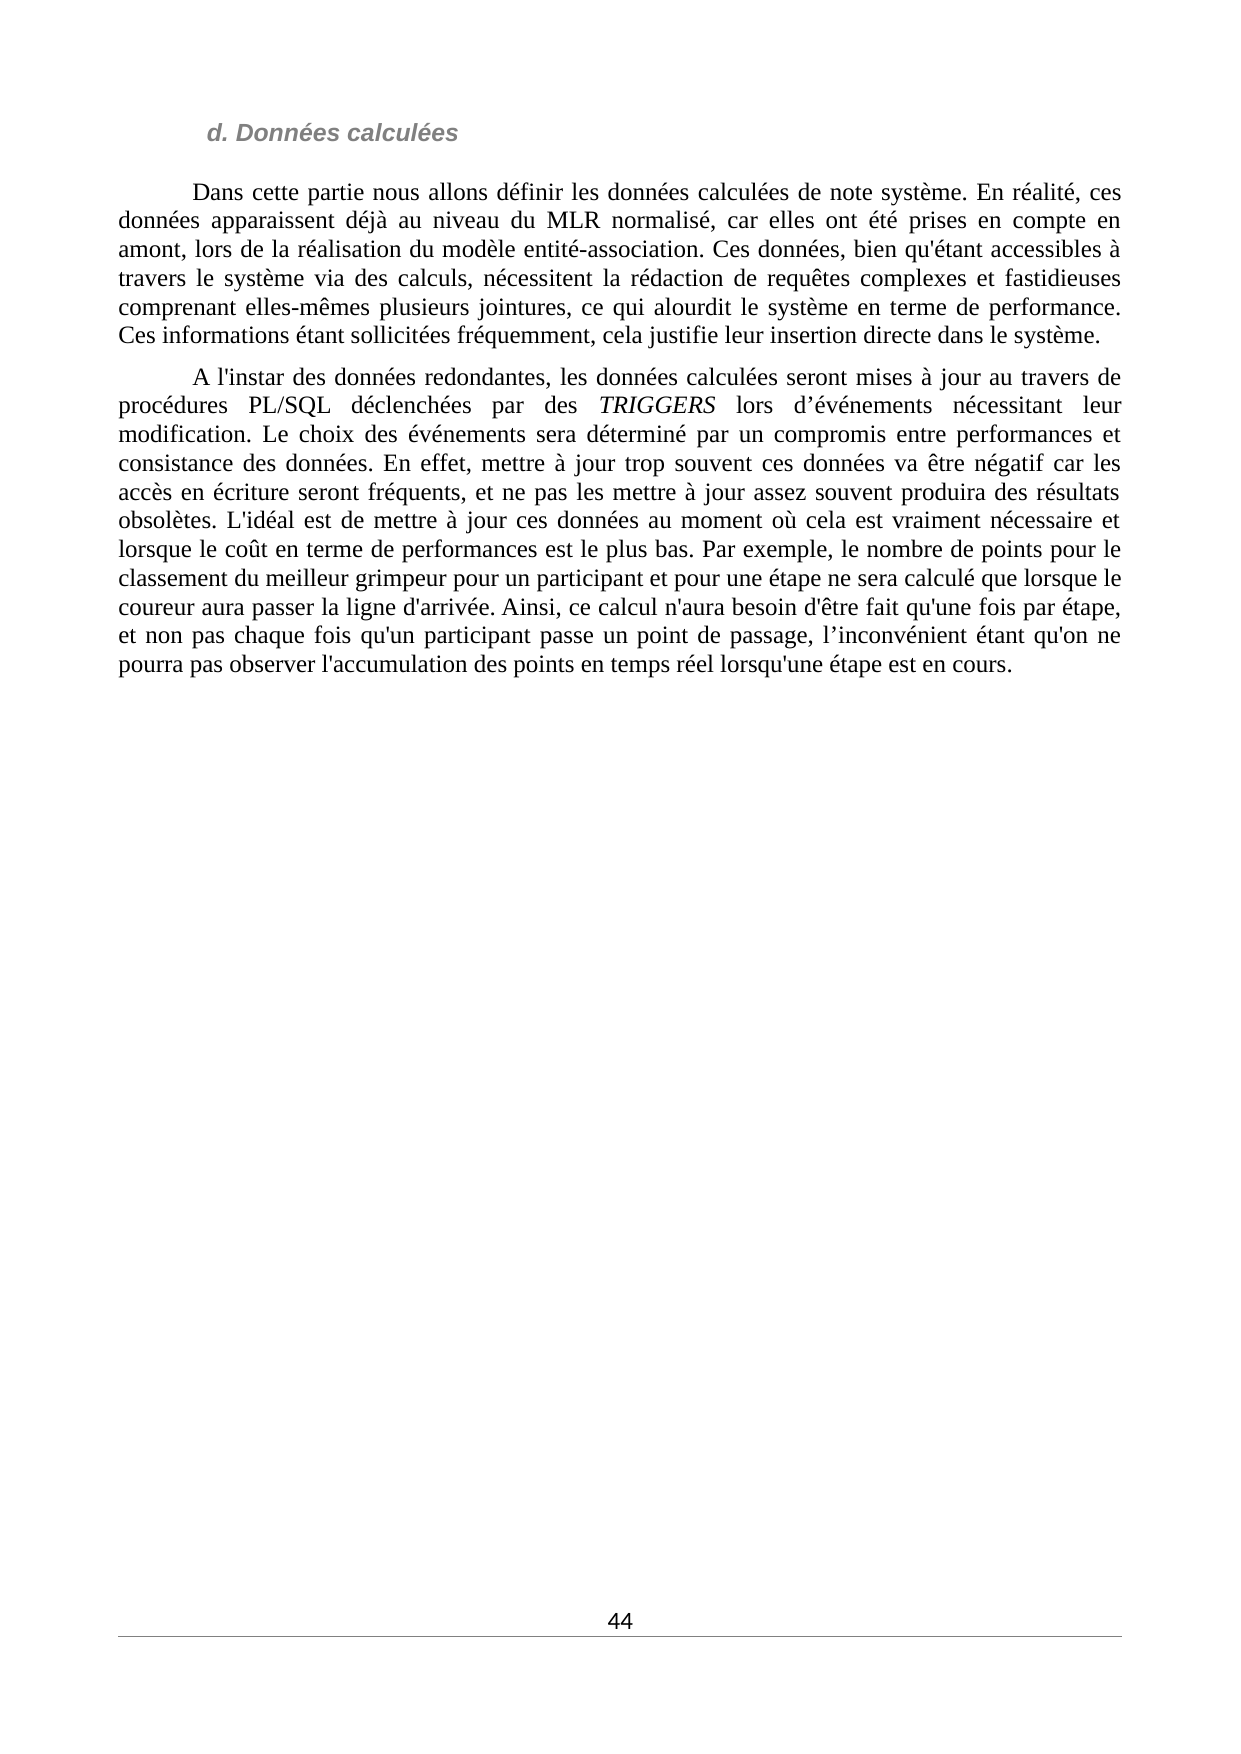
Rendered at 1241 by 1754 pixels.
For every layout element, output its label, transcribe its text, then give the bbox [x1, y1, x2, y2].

subtitle Données calculées [207, 118, 1122, 147]
text Dans cette partie nous allons définir les données calculées de note système. En réalité, ces données apparaissent déjà au niveau du MLR normalisé, car elles ont été prises en compte en amont, lors de la réalisation du modèle entité-association. Ces données, bien qu'étant accessibles à travers le système via des calculs, nécessitent la rédaction de requêtes complexes et fastidieuses comprenant elles-mêmes plusieurs jointures, ce qui alourdit le système en terme de performance. Ces informations étant sollicitées fréquemment, cela justifie leur insertion directe dans le système. [118, 177, 1122, 349]
text A l'instar des données redondantes, les données calculées seront mises à jour au travers de procédures PL/SQL déclenchées par des TRIGGERS lors d’événements nécessitant leur modification. Le choix des événements sera déterminé par un compromis entre performances et consistance des données. En effet, mettre à jour trop souvent ces données va être négatif car les accès en écriture seront fréquents, et ne pas les mettre à jour assez souvent produira des résultats obsolètes. L'idéal est de mettre à jour ces données au moment où cela est vraiment nécessaire et lorsque le coût en terme de performances est le plus bas. Par exemple, le nombre de points pour le classement du meilleur grimpeur pour un participant et pour une étape ne sera calculé que lorsque le coureur aura passer la ligne d'arrivée. Ainsi, ce calcul n'aura besoin d'être fait qu'une fois par étape, et non pas chaque fois qu'un participant passe un point de passage, l’inconvénient étant qu'on ne pourra pas observer l'accumulation des points en temps réel lorsqu'une étape est en cours. [118, 362, 1122, 678]
